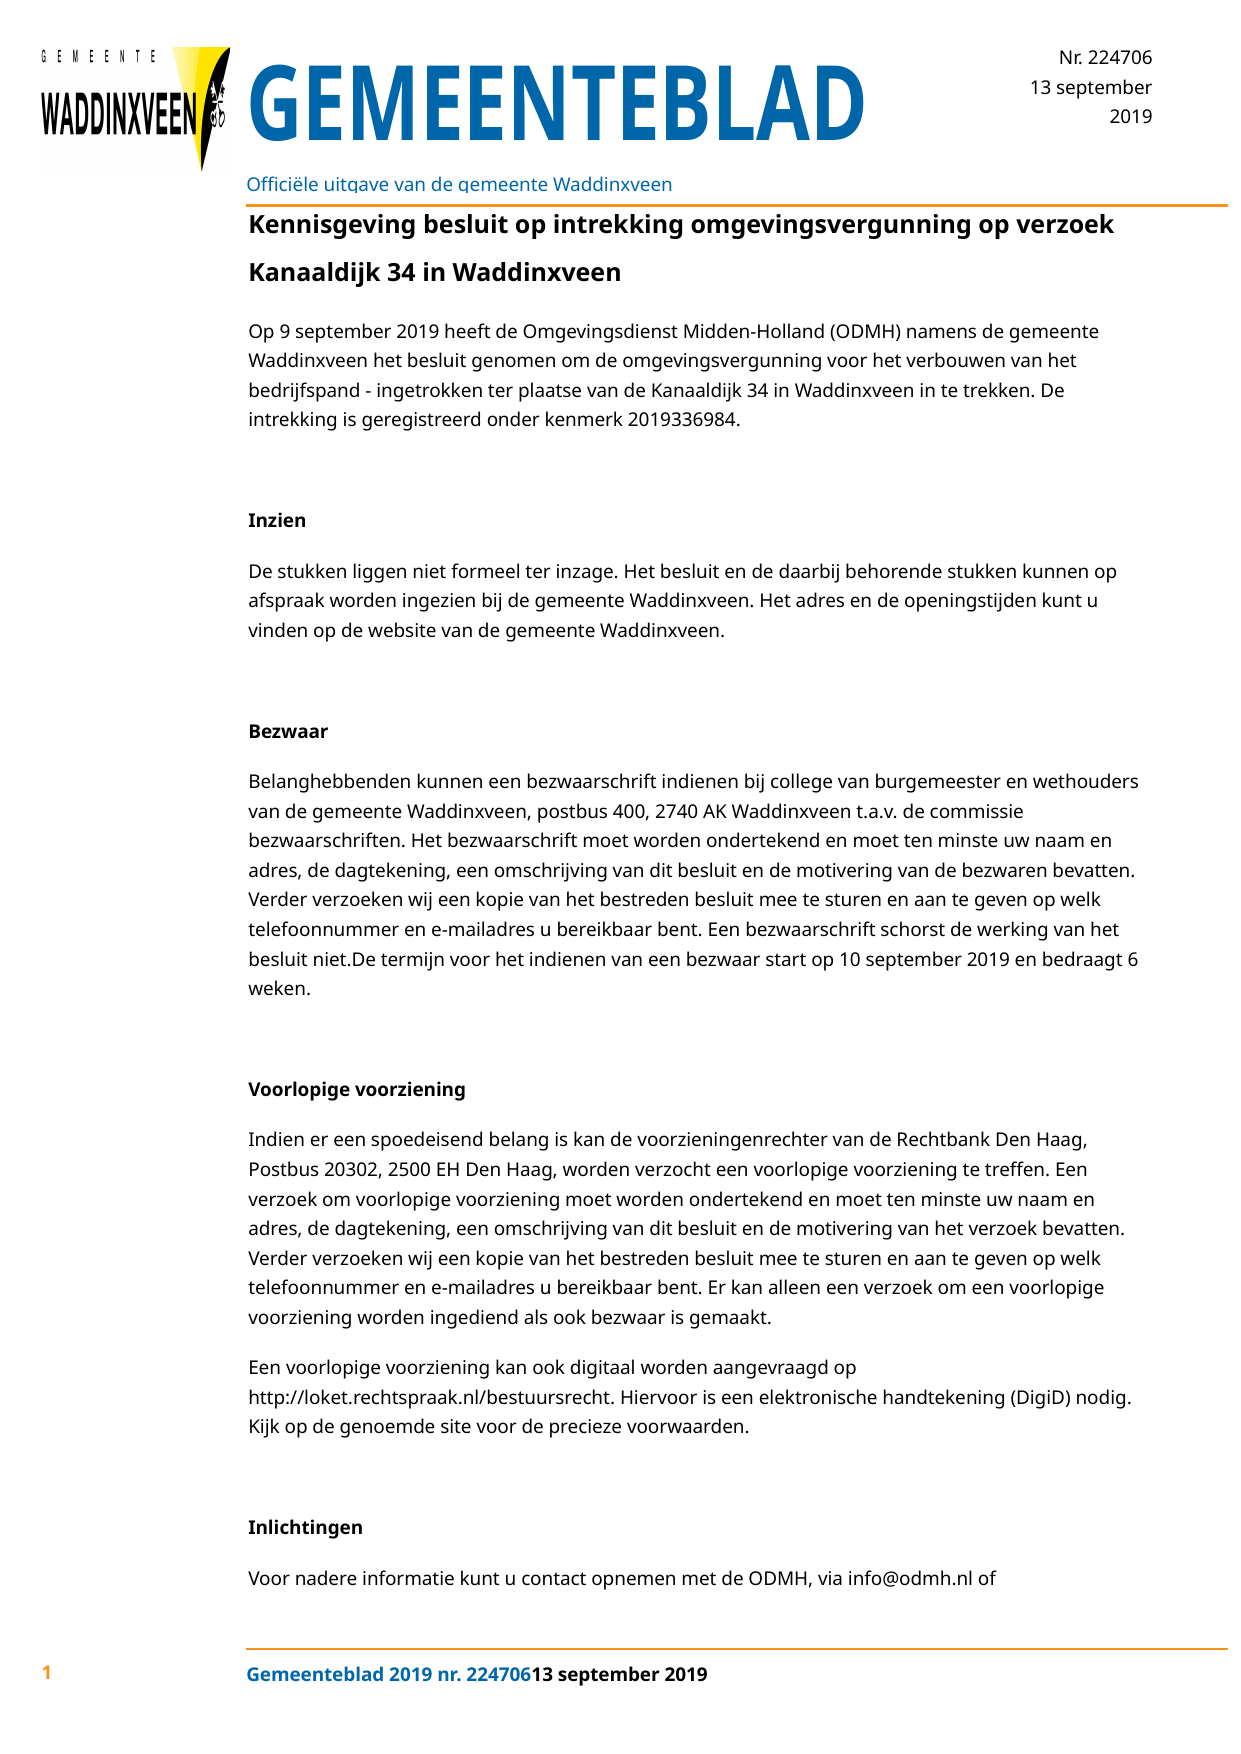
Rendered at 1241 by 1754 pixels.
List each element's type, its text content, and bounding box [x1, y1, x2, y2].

text Bezwaar [248, 718, 1152, 744]
text De stukken liggen niet formeel ter inzage. Het besluit en de daarbij behorende stukken kunnen op afspraak worden ingezien bij de gemeente Waddinxveen. Het adres en de openingstijden kunt u vinden op de website van de gemeente Waddinxveen. [248, 558, 1152, 643]
text Voor nadere informatie kunt u contact opnemen met de ODMH, via info@odmh.nl of [248, 1565, 1152, 1591]
picture [41, 47, 231, 172]
text Indien er een spoedeisend belang is kan de voorzieningenrechter van de Rechtbank Den Haag, Postbus 20302, 2500 EH Den Haag, worden verzocht een voorlopige voorziening te treffen. Een verzoek om voorlopige voorziening moet worden ondertekend en moet ten minste uw naam en adres, de dagtekening, een omschrijving van dit besluit en de motivering van het verzoek bevatten. Verder verzoeken wij een kopie van het bestreden besluit mee te sturen en aan te geven op welk telefoonnummer en e-mailadres u bereikbaar bent. Er kan alleen een verzoek om een voorlopige voorziening worden ingediend als ook bezwaar is gemaakt. [248, 1127, 1152, 1330]
text Op 9 september 2019 heeft de Omgevingsdienst Midden-Holland (ODMH) namens de gemeente Waddinxveen het besluit genomen om de omgevingsvergunning voor het verbouwen van het bedrijfspand - ingetrokken ter plaatse van de Kanaaldijk 34 in Waddinxveen in te trekken. De intrekking is geregistreerd onder kenmerk 2019336984. [248, 318, 1152, 432]
text Inlichtingen [248, 1514, 1152, 1540]
text Kennisgeving besluit op intrekking omgevingsvergunning op verzoek Kanaaldijk 34 in Waddinxveen [248, 207, 1152, 288]
text Inzien [248, 507, 1152, 533]
text Voorlopige voorziening [248, 1076, 1152, 1102]
text Een voorlopige voorziening kan ook digitaal worden aangevraagd op http://loket.rechtspraak.nl/bestuursrecht. Hiervoor is een elektronische handtekening (DigiD) nodig. Kijk op de genoemde site voor de precieze voorwaarden. [248, 1354, 1152, 1439]
text Belanghebbenden kunnen een bezwaarschrift indienen bij college van burgemeester en wethouders van de gemeente Waddinxveen, postbus 400, 2740 AK Waddinxveen t.a.v. de commissie bezwaarschriften. Het bezwaarschrift moet worden ondertekend en moet ten minste uw naam en adres, de dagtekening, een omschrijving van dit besluit en de motivering van de bezwaren bevatten. Verder verzoeken wij een kopie van het bestreden besluit mee te sturen en aan te geven op welk telefoonnummer en e-mailadres u bereikbaar bent. Een bezwaarschrift schorst de werking van het besluit niet.De termijn voor het indienen van een bezwaar start op 10 september 2019 en bedraagt 6 weken. [248, 768, 1152, 1001]
